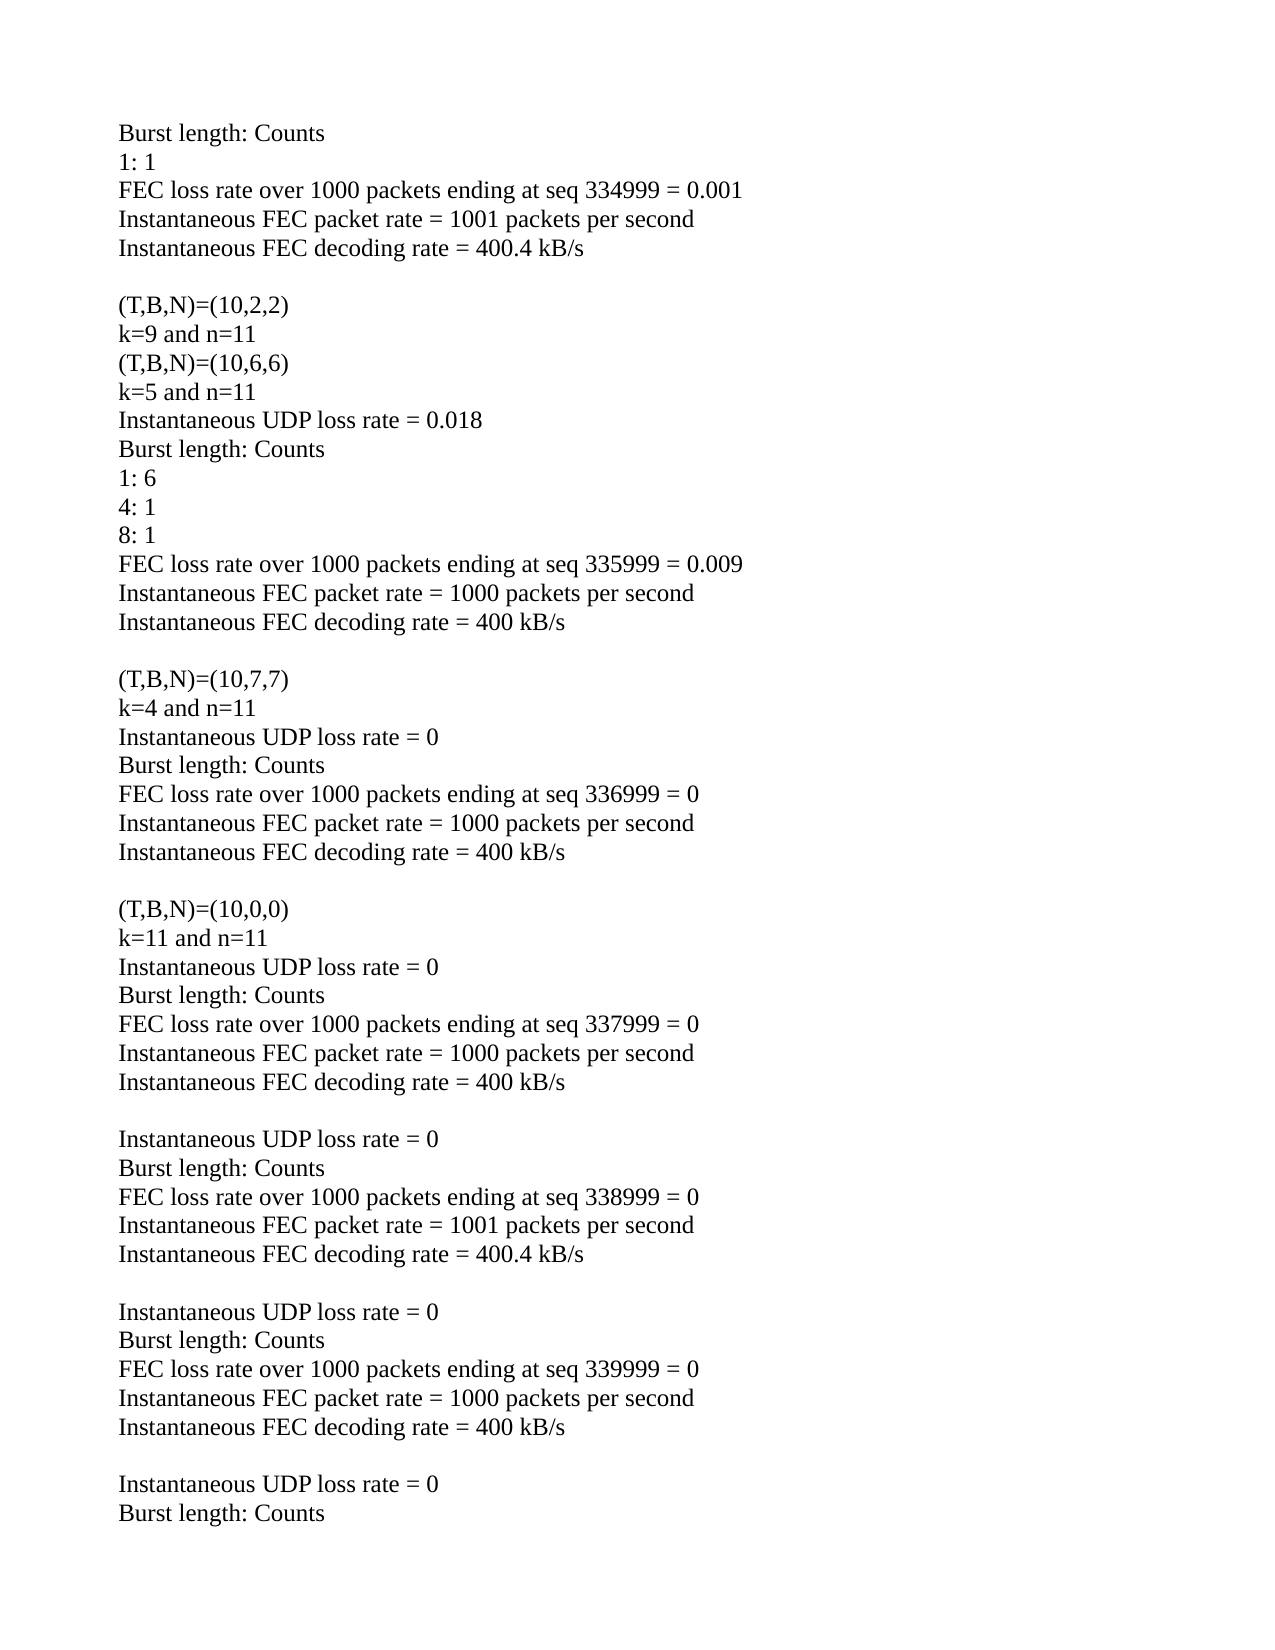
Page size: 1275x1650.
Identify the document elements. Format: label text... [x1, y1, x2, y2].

text FEC loss rate over 1000 packets ending at seq 339999 = 0 [118, 1354, 1157, 1383]
text Burst length: Counts [118, 118, 1157, 147]
text Burst length: Counts [118, 981, 1157, 1009]
text Instantaneous UDP loss rate = 0.018 [118, 406, 1157, 434]
text (T,B,N)=(10,2,2) [118, 291, 1157, 319]
text Instantaneous FEC packet rate = 1000 packets per second [118, 1038, 1157, 1067]
text Instantaneous UDP loss rate = 0 [118, 1469, 1157, 1498]
text Burst length: Counts [118, 1326, 1157, 1354]
text Instantaneous UDP loss rate = 0 [118, 1297, 1157, 1326]
text Instantaneous FEC packet rate = 1000 packets per second [118, 1383, 1157, 1412]
text Burst length: Counts [118, 751, 1157, 779]
text 4: 1 [118, 492, 1157, 521]
text Burst length: Counts [118, 1153, 1157, 1182]
text k=5 and n=11 [118, 377, 1157, 406]
text Instantaneous UDP loss rate = 0 [118, 1124, 1157, 1153]
text (T,B,N)=(10,0,0) [118, 894, 1157, 923]
text k=4 and n=11 [118, 693, 1157, 722]
text Instantaneous FEC decoding rate = 400.4 kB/s [118, 233, 1157, 262]
text k=11 and n=11 [118, 923, 1157, 952]
text 1: 6 [118, 463, 1157, 492]
text Instantaneous FEC decoding rate = 400.4 kB/s [118, 1239, 1157, 1268]
text Instantaneous FEC decoding rate = 400 kB/s [118, 1067, 1157, 1096]
text Instantaneous FEC decoding rate = 400 kB/s [118, 837, 1157, 866]
text FEC loss rate over 1000 packets ending at seq 336999 = 0 [118, 779, 1157, 808]
text Burst length: Counts [118, 434, 1157, 463]
text Instantaneous FEC packet rate = 1000 packets per second [118, 578, 1157, 607]
text Instantaneous FEC decoding rate = 400 kB/s [118, 1412, 1157, 1441]
text 1: 1 [118, 147, 1157, 176]
text FEC loss rate over 1000 packets ending at seq 338999 = 0 [118, 1182, 1157, 1211]
text Instantaneous FEC packet rate = 1001 packets per second [118, 1211, 1157, 1239]
text FEC loss rate over 1000 packets ending at seq 334999 = 0.001 [118, 176, 1157, 204]
text Instantaneous FEC decoding rate = 400 kB/s [118, 607, 1157, 636]
text Instantaneous UDP loss rate = 0 [118, 952, 1157, 981]
text Instantaneous FEC packet rate = 1001 packets per second [118, 204, 1157, 233]
text Instantaneous FEC packet rate = 1000 packets per second [118, 808, 1157, 837]
text (T,B,N)=(10,6,6) [118, 348, 1157, 377]
text (T,B,N)=(10,7,7) [118, 664, 1157, 693]
text Instantaneous UDP loss rate = 0 [118, 722, 1157, 751]
text Burst length: Counts [118, 1498, 1157, 1527]
text FEC loss rate over 1000 packets ending at seq 337999 = 0 [118, 1009, 1157, 1038]
text k=9 and n=11 [118, 319, 1157, 348]
text FEC loss rate over 1000 packets ending at seq 335999 = 0.009 [118, 549, 1157, 578]
text 8: 1 [118, 521, 1157, 549]
